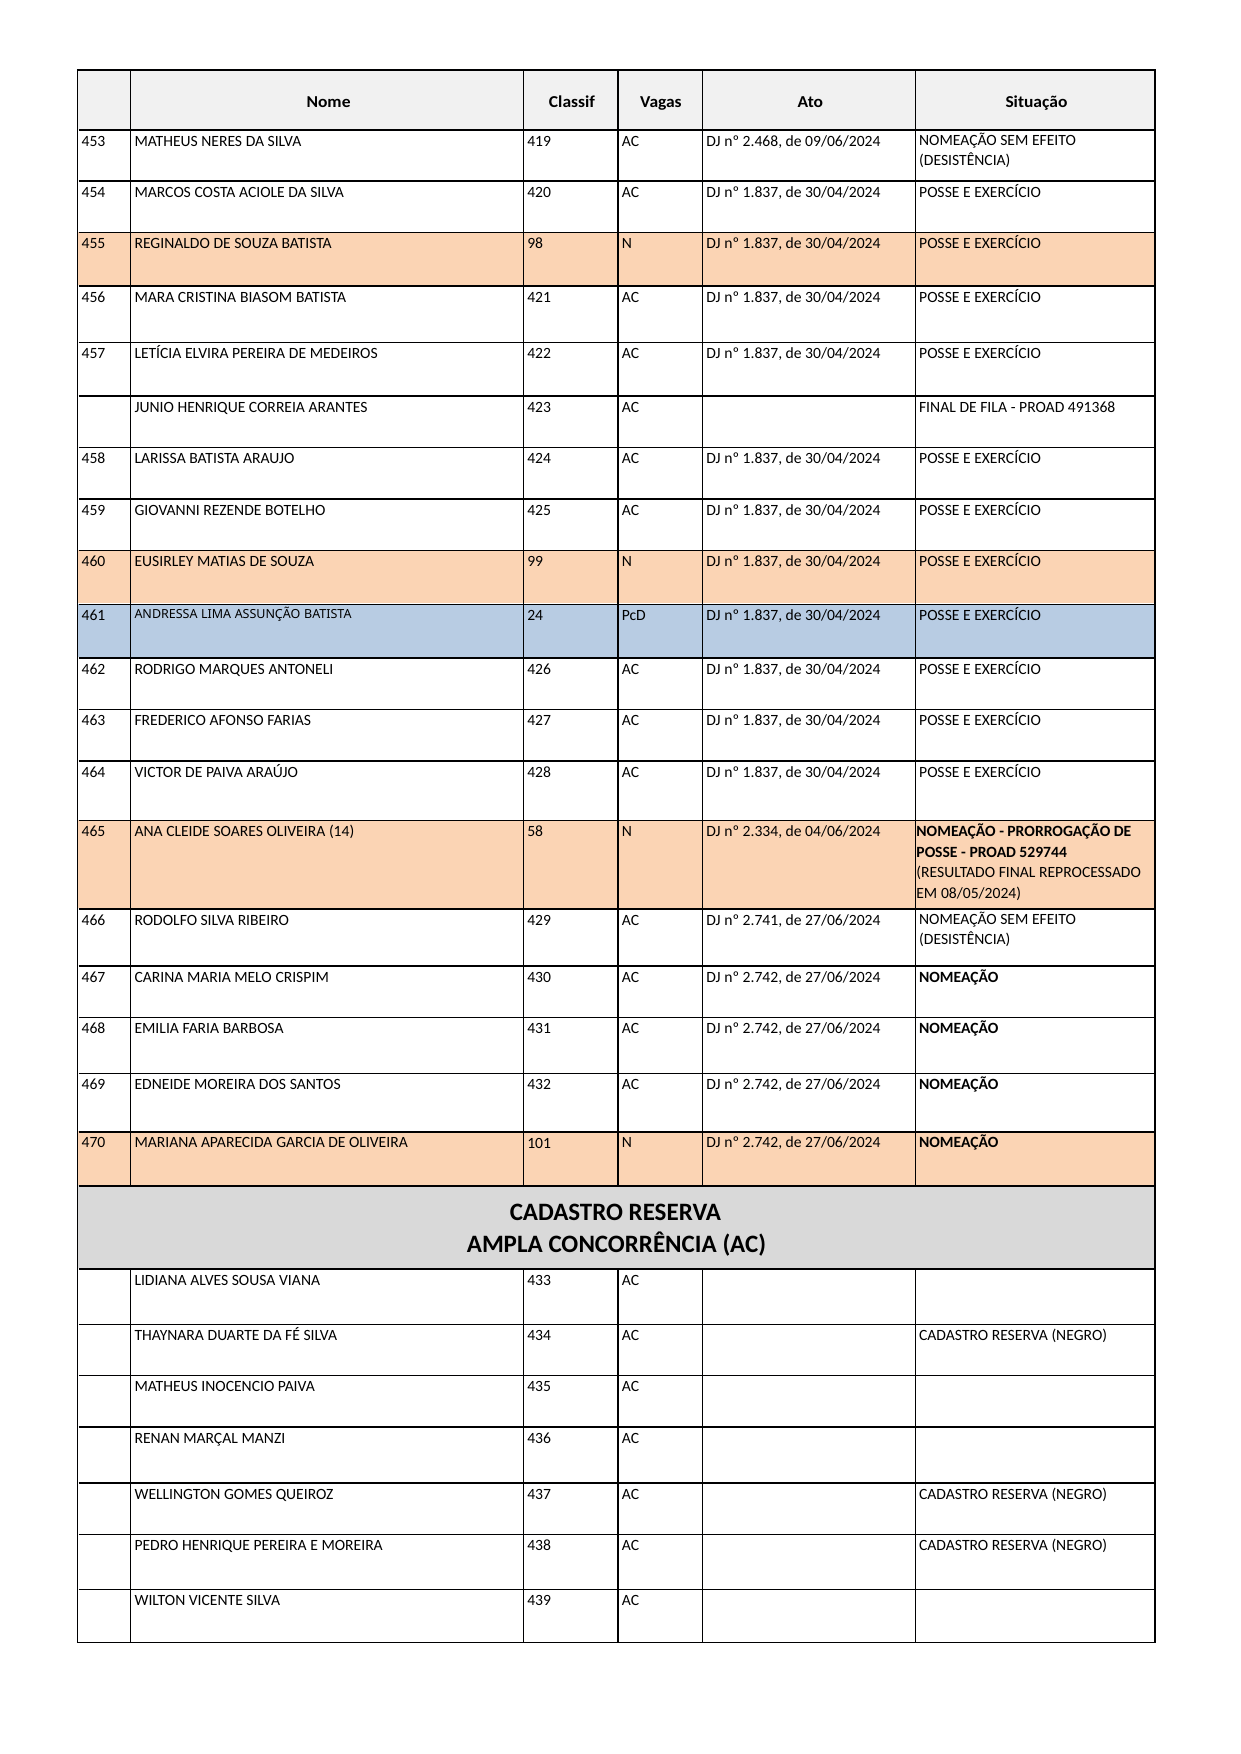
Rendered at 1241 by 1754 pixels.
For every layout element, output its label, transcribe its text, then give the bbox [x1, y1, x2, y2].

table_header Ato [703, 71, 915, 129]
table_cell AC [619, 397, 702, 447]
table_cell 98 [524, 233, 617, 285]
table_cell AC [619, 1590, 702, 1642]
table_cell 456 [78, 286, 130, 342]
table_cell MATHEUS INOCENCIO PAIVA [131, 1376, 523, 1426]
table_cell MARA CRISTINA BIASOM BATISTA [131, 287, 523, 342]
table_cell DJ nº 1.837, de 30/04/2024 [703, 343, 915, 395]
table_cell 419 [524, 131, 617, 180]
table_cell 426 [524, 659, 617, 709]
table_cell 455 [78, 233, 130, 285]
table_cell RENAN MARÇAL MANZI [131, 1428, 523, 1482]
table_cell LETÍCIA ELVIRA PEREIRA DE MEDEIROS [131, 343, 523, 395]
table_cell 432 [524, 1074, 617, 1131]
table_cell [703, 1590, 915, 1642]
table_cell CARINA MARIA MELO CRISPIM [131, 967, 523, 1017]
table_cell DJ nº 2.742, de 27/06/2024 [703, 967, 915, 1017]
table_cell POSSE E EXERCÍCIO [916, 762, 1154, 819]
table_cell DJ nº 1.837, de 30/04/2024 [703, 287, 915, 342]
table_cell 425 [524, 500, 617, 549]
table_cell NOMEAÇÃO SEM EFEITO (DESISTÊNCIA) [916, 910, 1154, 965]
table_cell DJ nº 1.837, de 30/04/2024 [703, 659, 915, 709]
table_cell 459 [78, 499, 130, 549]
table_cell AC [619, 659, 702, 709]
table_cell DJ nº 1.837, de 30/04/2024 [703, 233, 915, 285]
table_cell 460 [78, 551, 130, 603]
table_cell AC [619, 182, 702, 232]
table_cell 461 [78, 605, 130, 657]
table_cell AC [619, 1484, 702, 1534]
table_cell N [619, 233, 702, 285]
table_cell [78, 1483, 130, 1534]
table_cell POSSE E EXERCÍCIO [916, 287, 1154, 342]
table_header Vagas [619, 71, 702, 129]
table_cell 427 [524, 710, 617, 760]
table_cell AC [619, 1535, 702, 1589]
table_cell CADASTRO RESERVA (NEGRO) [916, 1535, 1154, 1589]
table_cell 423 [524, 397, 617, 447]
table_cell [78, 1535, 130, 1589]
table_cell [703, 1484, 915, 1534]
table_cell POSSE E EXERCÍCIO [916, 182, 1154, 232]
table_cell 428 [524, 762, 617, 819]
table_cell AC [619, 1428, 702, 1482]
table_cell POSSE E EXERCÍCIO [916, 500, 1154, 549]
table_cell NOMEAÇÃO [916, 1018, 1154, 1073]
table_cell 465 [78, 821, 130, 908]
table_cell AC [619, 1018, 702, 1073]
table_cell 101 [524, 1133, 617, 1185]
table_cell DJ nº 1.837, de 30/04/2024 [703, 551, 915, 603]
table_header Situação [916, 71, 1154, 129]
table_cell CADASTRO RESERVA (NEGRO) [916, 1484, 1154, 1534]
table_cell 58 [524, 821, 617, 908]
table_cell 421 [524, 287, 617, 342]
table_cell JUNIO HENRIQUE CORREIA ARANTES [131, 397, 523, 447]
table_cell 453 [78, 130, 130, 180]
table_cell AC [619, 1270, 702, 1323]
table_cell NOMEAÇÃO [916, 967, 1154, 1017]
table_cell EUSIRLEY MATIAS DE SOUZA [131, 551, 523, 603]
table_cell AC [619, 131, 702, 180]
table_cell POSSE E EXERCÍCIO [916, 710, 1154, 760]
table_cell CADASTRO RESERVA AMPLA CONCORRÊNCIA (AC) [78, 1186, 1154, 1268]
table_cell DJ nº 1.837, de 30/04/2024 [703, 500, 915, 549]
table_cell [916, 1428, 1154, 1482]
table_cell AC [619, 967, 702, 1017]
table_cell POSSE E EXERCÍCIO [916, 448, 1154, 498]
table_cell WELLINGTON GOMES QUEIROZ [131, 1484, 523, 1534]
table_cell 420 [524, 182, 617, 232]
table_cell [703, 1376, 915, 1426]
table_cell FINAL DE FILA - PROAD 491368 [916, 397, 1154, 447]
table_cell 431 [524, 1018, 617, 1073]
table_cell DJ nº 2.742, de 27/06/2024 [703, 1018, 915, 1073]
table_cell VICTOR DE PAIVA ARAÚJO [131, 762, 523, 819]
table_cell [703, 1428, 915, 1482]
table_cell 438 [524, 1535, 617, 1589]
table_cell EDNEIDE MOREIRA DOS SANTOS [131, 1074, 523, 1131]
table_cell PEDRO HENRIQUE PEREIRA E MOREIRA [131, 1535, 523, 1589]
table_cell AC [619, 343, 702, 395]
table_cell 433 [524, 1270, 617, 1323]
table_cell 430 [524, 967, 617, 1017]
table_cell [78, 1427, 130, 1482]
table_cell 469 [78, 1074, 130, 1131]
table_cell WILTON VICENTE SILVA [131, 1590, 523, 1642]
table_cell 454 [78, 181, 130, 232]
table_cell POSSE E EXERCÍCIO [916, 551, 1154, 603]
table_cell 99 [524, 551, 617, 603]
table_cell [78, 1590, 130, 1642]
table_cell [78, 1376, 130, 1426]
table_cell AC [619, 1376, 702, 1426]
table_cell 467 [78, 966, 130, 1017]
table_cell 457 [78, 343, 130, 395]
table_cell POSSE E EXERCÍCIO [916, 605, 1154, 657]
table_cell NOMEAÇÃO [916, 1133, 1154, 1185]
table_cell [78, 396, 130, 447]
table_cell NOMEAÇÃO [916, 1074, 1154, 1131]
table_cell AC [619, 287, 702, 342]
table_cell DJ nº 2.741, de 27/06/2024 [703, 910, 915, 965]
table_cell POSSE E EXERCÍCIO [916, 659, 1154, 709]
table_cell AC [619, 500, 702, 549]
table_cell 422 [524, 343, 617, 395]
table_cell N [619, 821, 702, 908]
table_cell PcD [619, 605, 702, 657]
table_cell 462 [78, 658, 130, 709]
table_cell NOMEAÇÃO - PRORROGAÇÃO DE POSSE - PROAD 529744 (RESULTADO FINAL REPROCESSADO EM 08/05/2024) [916, 821, 1154, 908]
table_cell N [619, 1133, 702, 1185]
table_cell ANDRESSA LIMA ASSUNÇÃO BATISTA [131, 605, 523, 657]
table_cell DJ nº 1.837, de 30/04/2024 [703, 710, 915, 760]
table_cell FREDERICO AFONSO FARIAS [131, 710, 523, 760]
table_cell AC [619, 448, 702, 498]
table_cell LARISSA BATISTA ARAUJO [131, 448, 523, 498]
table_cell AC [619, 762, 702, 819]
table_cell [703, 1270, 915, 1323]
table_cell DJ nº 1.837, de 30/04/2024 [703, 605, 915, 657]
table_cell [916, 1376, 1154, 1426]
table_cell MARCOS COSTA ACIOLE DA SILVA [131, 182, 523, 232]
table_cell 466 [78, 909, 130, 965]
table_cell 435 [524, 1376, 617, 1426]
table_cell 463 [78, 710, 130, 760]
table_cell POSSE E EXERCÍCIO [916, 343, 1154, 395]
table_cell DJ nº 1.837, de 30/04/2024 [703, 182, 915, 232]
table_cell DJ nº 1.837, de 30/04/2024 [703, 762, 915, 819]
table_cell RODOLFO SILVA RIBEIRO [131, 910, 523, 965]
table_cell NOMEAÇÃO SEM EFEITO (DESISTÊNCIA) [916, 131, 1154, 180]
table_cell POSSE E EXERCÍCIO [916, 233, 1154, 285]
table_cell [703, 1535, 915, 1589]
table_cell DJ nº 1.837, de 30/04/2024 [703, 448, 915, 498]
table_cell DJ nº 2.468, de 09/06/2024 [703, 131, 915, 180]
table_header Classif [524, 71, 617, 129]
table_cell N [619, 551, 702, 603]
table_cell 424 [524, 448, 617, 498]
table_cell [78, 1325, 130, 1375]
table_cell [703, 397, 915, 447]
table_cell 468 [78, 1018, 130, 1073]
table_cell ANA CLEIDE SOARES OLIVEIRA (14) [131, 821, 523, 908]
table_cell AC [619, 1325, 702, 1375]
table_cell RODRIGO MARQUES ANTONELI [131, 659, 523, 709]
table_cell DJ nº 2.742, de 27/06/2024 [703, 1074, 915, 1131]
table_cell DJ nº 2.742, de 27/06/2024 [703, 1133, 915, 1185]
table_cell [78, 1269, 130, 1323]
table_cell 437 [524, 1484, 617, 1534]
table_cell CADASTRO RESERVA (NEGRO) [916, 1325, 1154, 1375]
table_cell MATHEUS NERES DA SILVA [131, 131, 523, 180]
table_cell EMILIA FARIA BARBOSA [131, 1018, 523, 1073]
table_cell THAYNARA DUARTE DA FÉ SILVA [131, 1325, 523, 1375]
table_cell [703, 1325, 915, 1375]
table_cell 429 [524, 910, 617, 965]
table_cell [916, 1590, 1154, 1642]
table_cell 24 [524, 605, 617, 657]
table_cell 436 [524, 1428, 617, 1482]
table_header [78, 71, 130, 129]
table_cell [916, 1270, 1154, 1323]
table_cell MARIANA APARECIDA GARCIA DE OLIVEIRA [131, 1133, 523, 1185]
table_cell LIDIANA ALVES SOUSA VIANA [131, 1270, 523, 1323]
table_cell 439 [524, 1590, 617, 1642]
table_cell AC [619, 910, 702, 965]
table_cell GIOVANNI REZENDE BOTELHO [131, 500, 523, 549]
table_header Nome [131, 71, 523, 129]
table_cell AC [619, 1074, 702, 1131]
table_cell 464 [78, 761, 130, 819]
table_cell REGINALDO DE SOUZA BATISTA [131, 233, 523, 285]
table_cell 470 [78, 1132, 130, 1185]
table_cell AC [619, 710, 702, 760]
table_cell 434 [524, 1325, 617, 1375]
table_cell 458 [78, 448, 130, 498]
table_cell DJ nº 2.334, de 04/06/2024 [703, 821, 915, 908]
